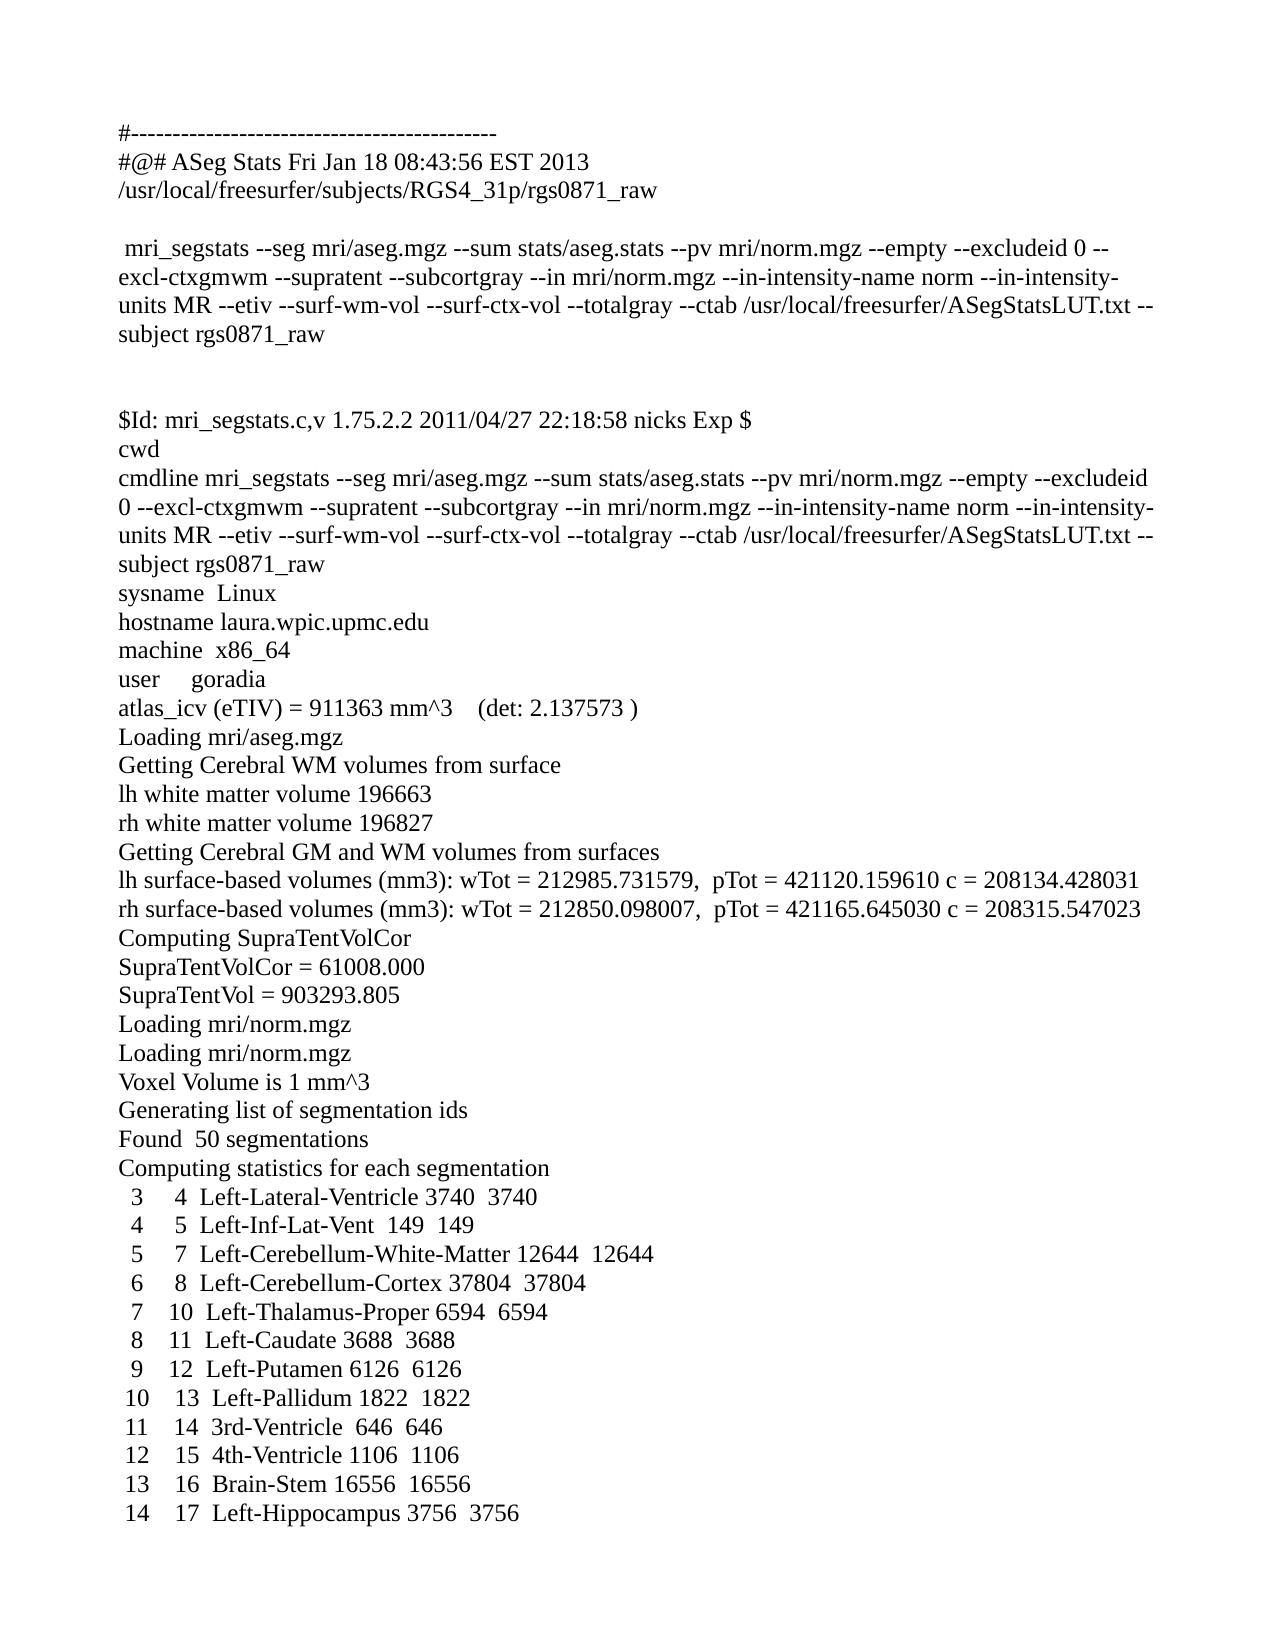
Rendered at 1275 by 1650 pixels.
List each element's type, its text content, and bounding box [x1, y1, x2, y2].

text Found 50 segmentations [118, 1124, 1157, 1153]
text Computing SupraTentVolCor [118, 923, 1157, 952]
text /usr/local/freesurfer/subjects/RGS4_31p/rgs0871_raw [118, 176, 1157, 204]
text SupraTentVolCor = 61008.000 [118, 952, 1157, 981]
text 9 12 Left-Putamen 6126 6126 [118, 1354, 1157, 1383]
text 10 13 Left-Pallidum 1822 1822 [118, 1383, 1157, 1412]
text rh white matter volume 196827 [118, 808, 1157, 837]
text Computing statistics for each segmentation [118, 1153, 1157, 1182]
text 3 4 Left-Lateral-Ventricle 3740 3740 [118, 1182, 1157, 1211]
text cwd [118, 434, 1157, 463]
text Loading mri/norm.mgz [118, 1038, 1157, 1067]
text 5 7 Left-Cerebellum-White-Matter 12644 12644 [118, 1239, 1157, 1268]
text sysname Linux [118, 578, 1157, 607]
text 7 10 Left-Thalamus-Proper 6594 6594 [118, 1297, 1157, 1326]
text hostname laura.wpic.upmc.edu [118, 607, 1157, 636]
text #-------------------------------------------- [118, 118, 1157, 147]
text Loading mri/norm.mgz [118, 1009, 1157, 1038]
text 6 8 Left-Cerebellum-Cortex 37804 37804 [118, 1268, 1157, 1297]
text lh surface-based volumes (mm3): wTot = 212985.731579, pTot = 421120.159610 c = 208134.428031 [118, 866, 1157, 894]
text Loading mri/aseg.mgz [118, 722, 1157, 751]
text SupraTentVol = 903293.805 [118, 981, 1157, 1009]
text 8 11 Left-Caudate 3688 3688 [118, 1326, 1157, 1354]
text 12 15 4th-Ventricle 1106 1106 [118, 1441, 1157, 1469]
text 13 16 Brain-Stem 16556 16556 [118, 1469, 1157, 1498]
text 4 5 Left-Inf-Lat-Vent 149 149 [118, 1211, 1157, 1239]
text Voxel Volume is 1 mm^3 [118, 1067, 1157, 1096]
text 11 14 3rd-Ventricle 646 646 [118, 1412, 1157, 1441]
text Generating list of segmentation ids [118, 1096, 1157, 1124]
text #@# ASeg Stats Fri Jan 18 08:43:56 EST 2013 [118, 147, 1157, 176]
text cmdline mri_segstats --seg mri/aseg.mgz --sum stats/aseg.stats --pv mri/norm.mgz --empty --excludeid 0 --excl-ctxgmwm --supratent --subcortgray --in mri/norm.mgz --in-intensity-name norm --in-intensity-units MR --etiv --surf-wm-vol --surf-ctx-vol --totalgray --ctab /usr/local/freesurfer/ASegStatsLUT.txt --subject rgs0871_raw [118, 463, 1157, 578]
text $Id: mri_segstats.c,v 1.75.2.2 2011/04/27 22:18:58 nicks Exp $ [118, 406, 1157, 434]
text machine x86_64 [118, 636, 1157, 664]
text rh surface-based volumes (mm3): wTot = 212850.098007, pTot = 421165.645030 c = 208315.547023 [118, 894, 1157, 923]
text 14 17 Left-Hippocampus 3756 3756 [118, 1498, 1157, 1527]
text lh white matter volume 196663 [118, 779, 1157, 808]
text user goradia [118, 664, 1157, 693]
text atlas_icv (eTIV) = 911363 mm^3 (det: 2.137573 ) [118, 693, 1157, 722]
text mri_segstats --seg mri/aseg.mgz --sum stats/aseg.stats --pv mri/norm.mgz --empty --excludeid 0 --excl-ctxgmwm --supratent --subcortgray --in mri/norm.mgz --in-intensity-name norm --in-intensity-units MR --etiv --surf-wm-vol --surf-ctx-vol --totalgray --ctab /usr/local/freesurfer/ASegStatsLUT.txt --subject rgs0871_raw [118, 233, 1157, 348]
text Getting Cerebral WM volumes from surface [118, 751, 1157, 779]
text Getting Cerebral GM and WM volumes from surfaces [118, 837, 1157, 866]
